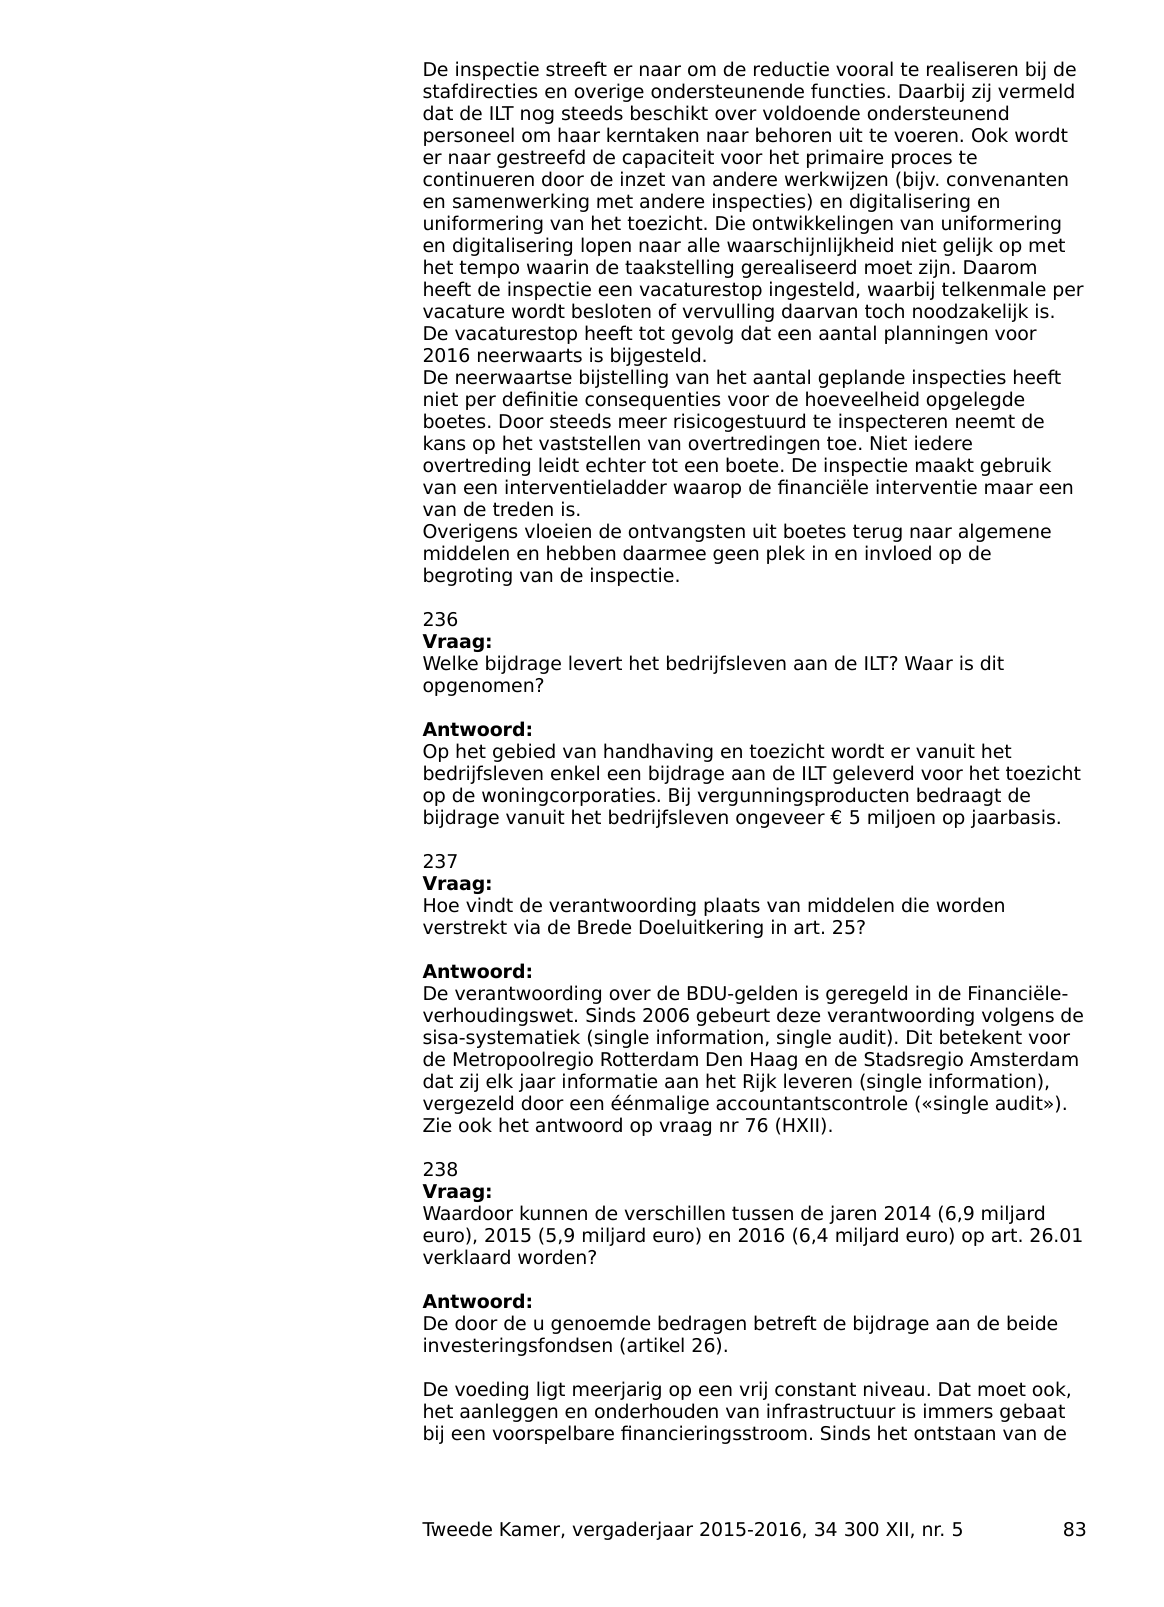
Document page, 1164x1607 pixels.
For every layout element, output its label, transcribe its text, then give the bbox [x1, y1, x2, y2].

text Hoe vindt de verantwoording plaats van middelen die worden verstrekt via de Brede Doeluitkering in art. 25? [422, 895, 1087, 939]
text De neerwaartse bijstelling van het aantal geplande inspecties heeft niet per definitie consequenties voor de hoeveelheid opgelegde boetes. Door steeds meer risicogestuurd te inspecteren neemt de kans op het vaststellen van overtredingen toe. Niet iedere overtreding leidt echter tot een boete. De inspectie maakt gebruik van een interventieladder waarop de financiële interventie maar een van de treden is. [422, 367, 1087, 521]
text 238 [422, 1159, 1087, 1181]
text De inspectie streeft er naar om de reductie vooral te realiseren bij de stafdirecties en overige ondersteunende functies. Daarbij zij vermeld dat de ILT nog steeds beschikt over voldoende ondersteunend personeel om haar kerntaken naar behoren uit te voeren. Ook wordt er naar gestreefd de capaciteit voor het primaire proces te continueren door de inzet van andere werkwijzen (bijv. convenanten en samenwerking met andere inspecties) en digitalisering en uniformering van het toezicht. Die ontwikkelingen van uniformering en digitalisering lopen naar alle waarschijnlijkheid niet gelijk op met het tempo waarin de taakstelling gerealiseerd moet zijn. Daarom heeft de inspectie een vacaturestop ingesteld, waarbij telkenmale per vacature wordt besloten of vervulling daarvan toch noodzakelijk is. De vacaturestop heeft tot gevolg dat een aantal planningen voor 2016 neerwaarts is bijgesteld. [422, 59, 1087, 367]
text Antwoord: [422, 719, 1087, 741]
text De door de u genoemde bedragen betreft de bijdrage aan de beide investeringsfondsen (artikel 26). [422, 1313, 1087, 1357]
text Antwoord: [422, 1291, 1087, 1313]
text Overigens vloeien de ontvangsten uit boetes terug naar algemene middelen en hebben daarmee geen plek in en invloed op de begroting van de inspectie. [422, 521, 1087, 587]
text De voeding ligt meerjarig op een vrij constant niveau. Dat moet ook, het aanleggen en onderhouden van infrastructuur is immers gebaat bij een voorspelbare financieringsstroom. Sinds het ontstaan van de [422, 1379, 1087, 1445]
text De verantwoording over de BDU-gelden is geregeld in de Financiële-verhoudingswet. Sinds 2006 gebeurt deze verantwoording volgens de sisa-systematiek (single information, single audit). Dit betekent voor de Metropoolregio Rotterdam Den Haag en de Stadsregio Amsterdam dat zij elk jaar informatie aan het Rijk leveren (single information), vergezeld door een éénmalige accountantscontrole («single audit»). Zie ook het antwoord op vraag nr 76 (HXII). [422, 983, 1087, 1137]
text 237 [422, 851, 1087, 873]
text Op het gebied van handhaving en toezicht wordt er vanuit het bedrijfsleven enkel een bijdrage aan de ILT geleverd voor het toezicht op de woningcorporaties. Bij vergunningsproducten bedraagt de bijdrage vanuit het bedrijfsleven ongeveer € 5 miljoen op jaarbasis. [422, 741, 1087, 829]
text Vraag: [422, 631, 1087, 653]
text 236 [422, 609, 1087, 631]
text Antwoord: [422, 961, 1087, 983]
text Waardoor kunnen de verschillen tussen de jaren 2014 (6,9 miljard euro), 2015 (5,9 miljard euro) en 2016 (6,4 miljard euro) op art. 26.01 verklaard worden? [422, 1203, 1087, 1269]
text Welke bijdrage levert het bedrijfsleven aan de ILT? Waar is dit opgenomen? [422, 653, 1087, 697]
text Vraag: [422, 873, 1087, 895]
text Vraag: [422, 1181, 1087, 1203]
